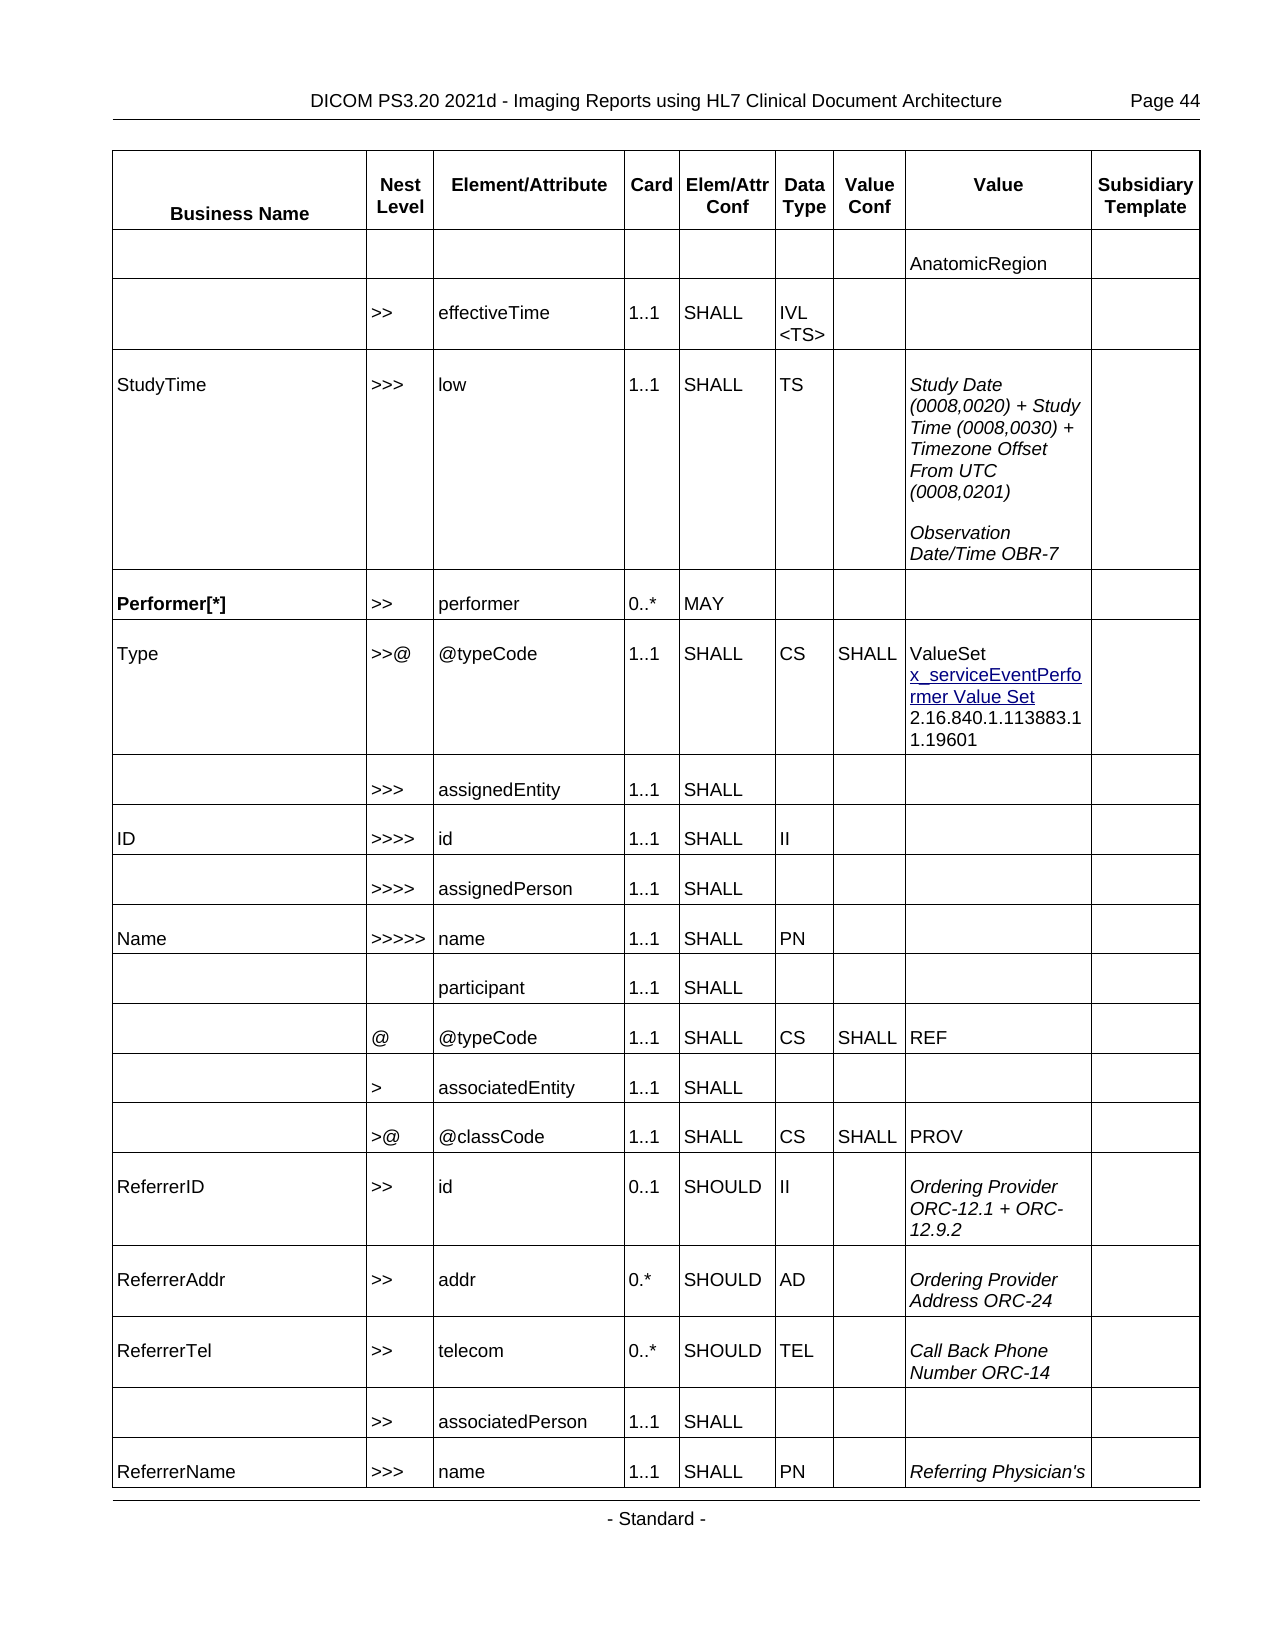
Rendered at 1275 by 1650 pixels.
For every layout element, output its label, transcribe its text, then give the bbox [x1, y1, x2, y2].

table_cell SHALL [680, 1103, 775, 1152]
table_cell SHALL [680, 1388, 775, 1437]
table_cell 1..1 [625, 350, 679, 569]
table_cell >>> [367, 1438, 433, 1487]
table_cell [113, 279, 366, 349]
table_cell [113, 1054, 366, 1102]
table_cell [906, 570, 1091, 618]
table_cell [906, 279, 1091, 349]
table_cell 1..1 [625, 905, 679, 953]
table_cell [1092, 855, 1199, 903]
table_cell 1..1 [625, 755, 679, 804]
table_cell participant [434, 954, 624, 1003]
table_cell >>> [367, 350, 433, 569]
table_cell TEL [776, 1317, 833, 1387]
table_cell [113, 755, 366, 804]
table_cell assigned​Entity [434, 755, 624, 804]
table_cell name [434, 1438, 624, 1487]
table_cell 0..1 [625, 1153, 679, 1245]
table_header Element/​Attribute [434, 151, 624, 228]
table_cell [834, 1388, 905, 1437]
table_cell PROV [906, 1103, 1091, 1152]
table_cell [776, 230, 833, 278]
table_cell Performer[*] [113, 570, 366, 618]
table_cell SHALL [834, 1103, 905, 1152]
table_cell @typeCode [434, 1004, 624, 1052]
table_cell telecom [434, 1317, 624, 1387]
table_cell low [434, 350, 624, 569]
table_header Value Conf [834, 151, 905, 228]
table_cell 1..1 [625, 855, 679, 903]
table_cell REF [906, 1004, 1091, 1052]
table_cell [113, 1004, 366, 1052]
table_cell SHALL [834, 1004, 905, 1052]
table_cell SHOULD [680, 1246, 775, 1316]
table_cell [834, 1317, 905, 1387]
table_cell >> [367, 570, 433, 618]
table_cell Referrer​Tel [113, 1317, 366, 1387]
table_cell TS [776, 350, 833, 569]
table_cell SHOULD [680, 1153, 775, 1245]
table_cell [834, 230, 905, 278]
table_cell SHALL [680, 855, 775, 903]
table_cell Referring Physician's [906, 1438, 1091, 1487]
table_cell SHALL [680, 620, 775, 754]
table_cell AD [776, 1246, 833, 1316]
table_cell [776, 1388, 833, 1437]
table_cell >> [367, 1317, 433, 1387]
table_cell [1092, 230, 1199, 278]
table_cell 0.* [625, 1246, 679, 1316]
table_cell Referrer​Addr [113, 1246, 366, 1316]
table_cell II [776, 805, 833, 854]
table_cell [1092, 279, 1199, 349]
table_cell 1..1 [625, 805, 679, 854]
table_cell 1..1 [625, 954, 679, 1003]
table_cell [367, 230, 433, 278]
table_cell Referrer​ID [113, 1153, 366, 1245]
table_header Nest Level [367, 151, 433, 228]
table_cell SHOULD [680, 1317, 775, 1387]
table_cell [834, 570, 905, 618]
table_cell II [776, 1153, 833, 1245]
table_header Business Name [113, 151, 366, 228]
table_cell [834, 279, 905, 349]
table_cell effective​Time [434, 279, 624, 349]
table_cell [680, 230, 775, 278]
table_cell PN [776, 1438, 833, 1487]
table_cell [906, 855, 1091, 903]
table_cell 1..1 [625, 279, 679, 349]
table_cell [1092, 1054, 1199, 1102]
table_cell ValueSet x_serviceEventPerformer Value Set 2.16.840.1.113883.11.19601 [906, 620, 1091, 754]
table_cell [834, 1246, 905, 1316]
table_cell [1092, 1388, 1199, 1437]
table_cell [1092, 954, 1199, 1003]
table_cell [834, 350, 905, 569]
table_cell [113, 1388, 366, 1437]
table_cell SHALL [680, 279, 775, 349]
table_cell SHALL [834, 620, 905, 754]
table_cell Call Back Phone Number ORC-14 [906, 1317, 1091, 1387]
table_cell SHALL [680, 1438, 775, 1487]
table_cell >>>>> [367, 905, 433, 953]
table_header Elem/Attr Conf [680, 151, 775, 228]
table_cell MAY [680, 570, 775, 618]
table_cell CS [776, 1103, 833, 1152]
table_cell [1092, 1246, 1199, 1316]
table_header Subsidiary Template [1092, 151, 1199, 228]
table_cell 1..1 [625, 620, 679, 754]
table_cell id [434, 805, 624, 854]
table_cell [1092, 1317, 1199, 1387]
table_cell >@ [367, 1103, 433, 1152]
table_cell [1092, 755, 1199, 804]
table_cell [834, 1438, 905, 1487]
table_cell 1..1 [625, 1388, 679, 1437]
table_cell 1..1 [625, 1438, 679, 1487]
table_cell [834, 1054, 905, 1102]
table_cell >>@ [367, 620, 433, 754]
table_cell [1092, 805, 1199, 854]
table_cell AnatomicRegion [906, 230, 1091, 278]
table_cell associated​Person [434, 1388, 624, 1437]
table_cell 1..1 [625, 1054, 679, 1102]
table_cell [113, 855, 366, 903]
table_cell > [367, 1054, 433, 1102]
table_cell [834, 755, 905, 804]
table_cell [434, 230, 624, 278]
table_cell [834, 1153, 905, 1245]
table_cell [1092, 570, 1199, 618]
table_cell [834, 905, 905, 953]
table_cell 1..1 [625, 1103, 679, 1152]
table_cell [906, 1388, 1091, 1437]
table_cell SHALL [680, 954, 775, 1003]
table_cell assigned​Person [434, 855, 624, 903]
table_cell CS [776, 1004, 833, 1052]
table_cell [1092, 1153, 1199, 1245]
table_cell SHALL [680, 1004, 775, 1052]
table_cell [1092, 620, 1199, 754]
table_cell [367, 954, 433, 1003]
table_cell [1092, 1438, 1199, 1487]
table_cell addr [434, 1246, 624, 1316]
table_cell 0..* [625, 1317, 679, 1387]
table_cell [906, 1054, 1091, 1102]
table_cell @typeCode [434, 620, 624, 754]
table_cell >> [367, 1388, 433, 1437]
table_cell CS [776, 620, 833, 754]
table_cell @classCode [434, 1103, 624, 1152]
table_cell SHALL [680, 805, 775, 854]
table_cell ID [113, 805, 366, 854]
table_cell [1092, 350, 1199, 569]
table_cell [625, 230, 679, 278]
table_cell [834, 954, 905, 1003]
table_cell [776, 1054, 833, 1102]
table_cell id [434, 1153, 624, 1245]
table_cell Type [113, 620, 366, 754]
table_header Value [906, 151, 1091, 228]
table_cell Name [113, 905, 366, 953]
table_cell SHALL [680, 350, 775, 569]
table_cell performer [434, 570, 624, 618]
table_cell Study​Time [113, 350, 366, 569]
table_header Data Type [776, 151, 833, 228]
table_cell >> [367, 279, 433, 349]
table_cell >>> [367, 755, 433, 804]
table_cell [906, 905, 1091, 953]
table_cell name [434, 905, 624, 953]
table_cell >> [367, 1153, 433, 1245]
table_cell SHALL [680, 755, 775, 804]
table_cell [113, 230, 366, 278]
table_cell Referrer​Name [113, 1438, 366, 1487]
table_cell @ [367, 1004, 433, 1052]
table_cell [906, 954, 1091, 1003]
table_cell [906, 805, 1091, 854]
table_cell >>>> [367, 805, 433, 854]
table_cell [1092, 1103, 1199, 1152]
table_cell [776, 570, 833, 618]
table_cell [113, 1103, 366, 1152]
table_cell [834, 805, 905, 854]
table_cell [776, 855, 833, 903]
table_cell 1..1 [625, 1004, 679, 1052]
table_cell Ordering Provider ORC-12.1 + ORC-12.9.2 [906, 1153, 1091, 1245]
table_cell [906, 755, 1091, 804]
table_cell PN [776, 905, 833, 953]
table_cell associated​Entity [434, 1054, 624, 1102]
table_cell [776, 755, 833, 804]
table_cell Ordering Provider Address ORC-24 [906, 1246, 1091, 1316]
table_header Card [625, 151, 679, 228]
table_cell [1092, 905, 1199, 953]
table_cell [776, 954, 833, 1003]
table_cell [834, 855, 905, 903]
table_cell 0..* [625, 570, 679, 618]
table_cell >>>> [367, 855, 433, 903]
table_cell >> [367, 1246, 433, 1316]
table_cell SHALL [680, 905, 775, 953]
table_cell [113, 954, 366, 1003]
table_cell Study Date (0008,0020) + Study Time (0008,0030) + Timezone Offset From UTC (0008,0201) Observation Date/Time OBR-7 [906, 350, 1091, 569]
table_cell [1092, 1004, 1199, 1052]
table_cell IVL <TS> [776, 279, 833, 349]
table_cell SHALL [680, 1054, 775, 1102]
